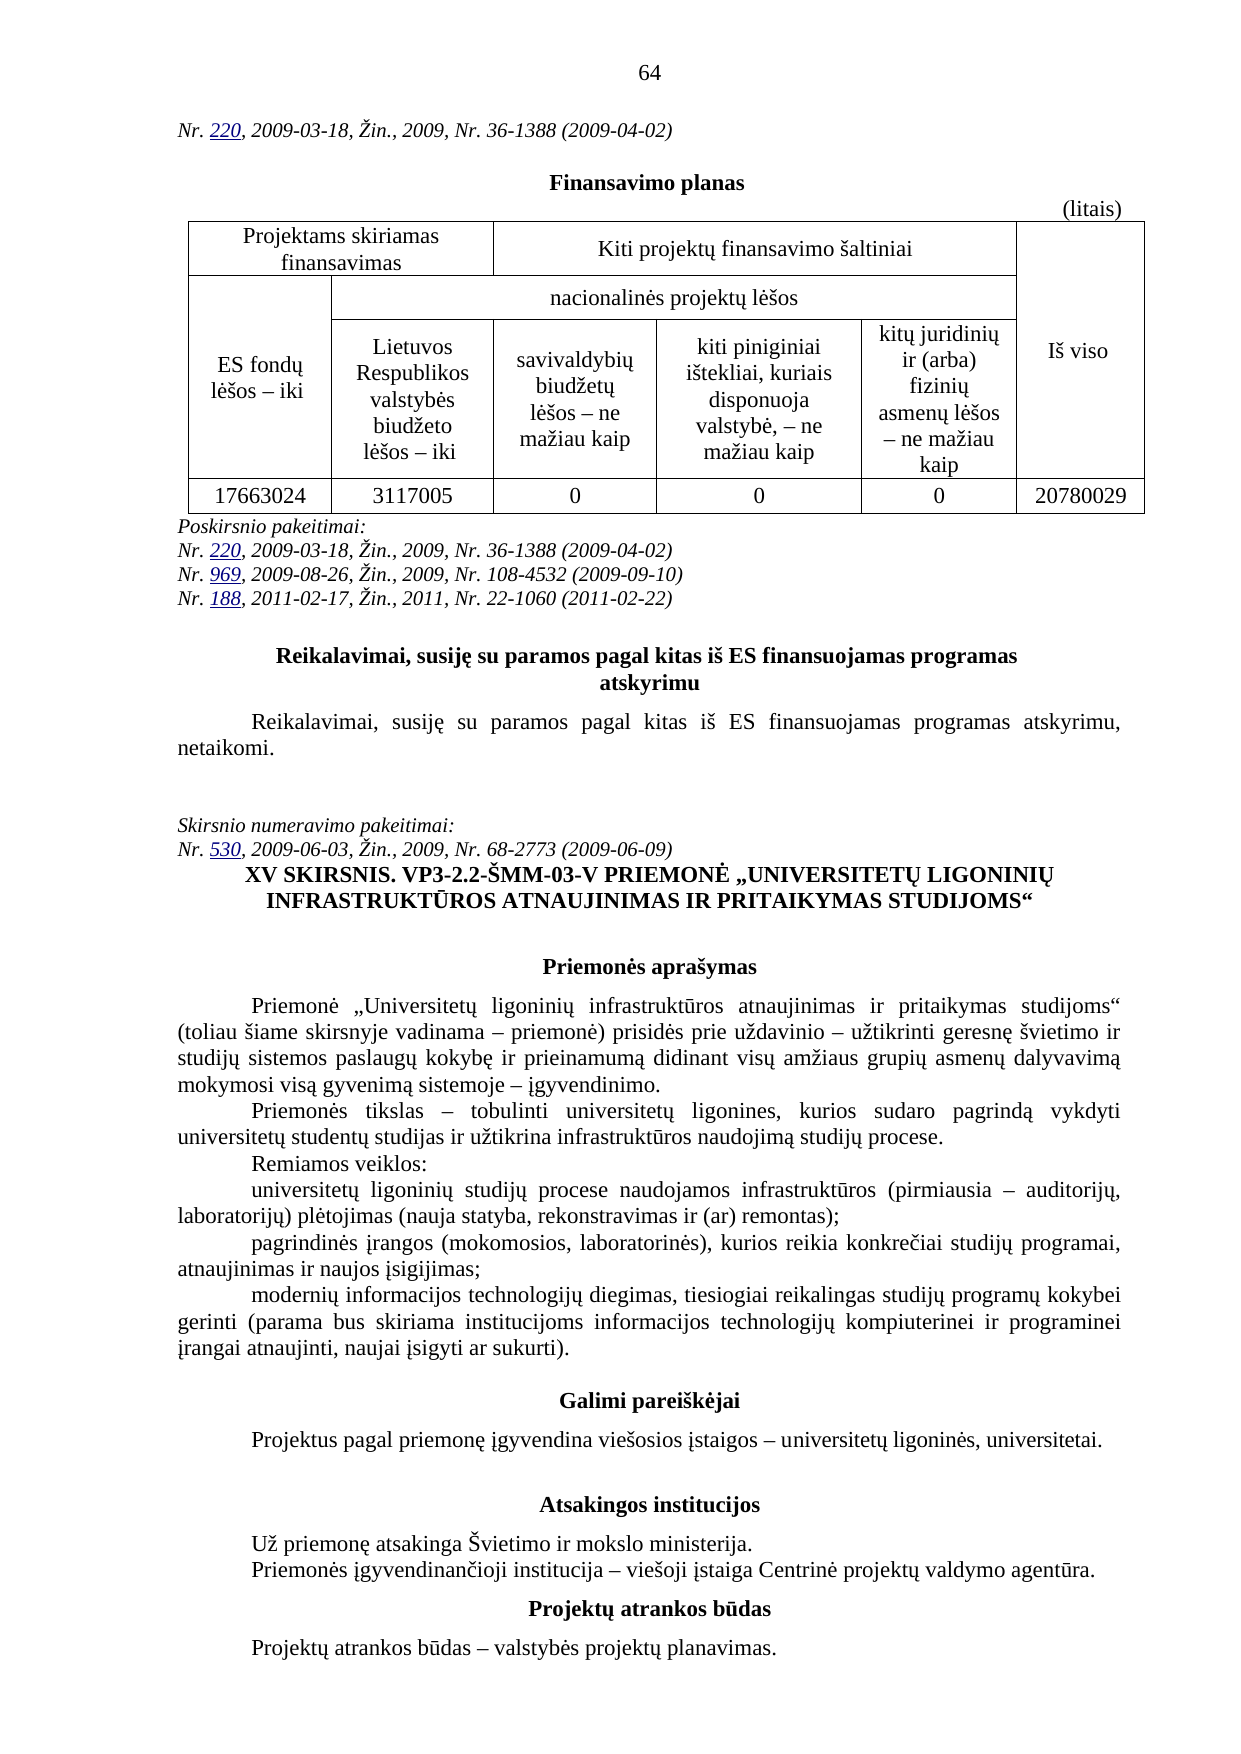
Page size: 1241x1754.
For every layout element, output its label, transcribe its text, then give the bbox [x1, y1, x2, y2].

text Poskirsnio pakeitimai: [177, 514, 1122, 538]
table_cell nacionalinės projektų lėšos [332, 276, 1016, 319]
text Skirsnio numeravimo pakeitimai: [177, 813, 1122, 837]
text Reikalavimai, susiję su paramos pagal kitas iš ES finansuojamas programas atskyrimu [177, 642, 1122, 695]
text Priemonės įgyvendinančioji institucija – viešoji įstaiga Centrinė projektų valdymo agentūra. [177, 1556, 1122, 1583]
text Reikalavimai, susiję su paramos pagal kitas iš ES finansuojamas programas atskyrimu, netaikomi. [177, 708, 1122, 760]
table_cell 3117005 [332, 479, 493, 513]
text Priemonės aprašymas [177, 953, 1122, 979]
text (litais) [177, 195, 1122, 221]
table_cell kitų juridinių ir (arba) fizinių asmenų lėšos – ne mažiau kaip [862, 320, 1016, 478]
text Atsakingos institucijos [177, 1491, 1122, 1517]
text pagrindinės įrangos (mokomosios, laboratorinės), kurios reikia konkrečiai studijų programai, atnaujinimas ir naujos įsigijimas; [177, 1229, 1122, 1282]
table_cell Lietuvos Respublikos valstybės biudžeto lėšos – iki [332, 320, 493, 478]
text Nr. 220, 2009-03-18, Žin., 2009, Nr. 36-1388 (2009-04-02) [177, 538, 1122, 562]
text Projektus pagal priemonę įgyvendina viešosios įstaigos – universitetų ligoninės, universitetai. [177, 1426, 1122, 1452]
subtitle XV SKIRSNIS. VP3-2.2-ŠMM-03-V PRIEMONĖ „UNIVERSITETŲ LIGONINIŲ INFRASTRUKTŪROS ATNAUJINIMAS IR PRITAIKYMAS STUDIJOMS“ [177, 861, 1122, 914]
table_cell 20780029 [1017, 479, 1144, 513]
text Galimi pareiškėjai [177, 1387, 1122, 1413]
table_header Projektams skiriamas finansavimas [189, 222, 493, 275]
text Priemonė „Universitetų ligoninių infrastruktūros atnaujinimas ir pritaikymas studijoms“ (toliau šiame skirsnyje vadinama – priemonė) prisidės prie uždavinio – užtikrinti geresnę švietimo ir studijų sistemos paslaugų kokybę ir prieinamumą didinant visų amžiaus grupių asmenų dalyvavimą mokymosi visą gyvenimą sistemoje – įgyvendinimo. [177, 992, 1122, 1097]
table_cell ES fondų lėšos – iki [189, 276, 331, 478]
table_cell 0 [657, 479, 861, 513]
table_cell savivaldybių biudžetų lėšos – ne mažiau kaip [494, 320, 656, 478]
table_cell 0 [862, 479, 1016, 513]
text universitetų ligoninių studijų procese naudojamos infrastruktūros (pirmiausia – auditorijų, laboratorijų) plėtojimas (nauja statyba, rekonstravimas ir (ar) remontas); [177, 1176, 1122, 1229]
text Priemonės tikslas – tobulinti universitetų ligonines, kurios sudaro pagrindą vykdyti universitetų studentų studijas ir užtikrina infrastruktūros naudojimą studijų procese. [177, 1097, 1122, 1150]
text Finansavimo planas [177, 168, 1122, 195]
table_cell 17663024 [189, 479, 331, 513]
text Projektų atrankos būdas – valstybės projektų planavimas. [177, 1634, 1122, 1660]
text modernių informacijos technologijų diegimas, tiesiogiai reikalingas studijų programų kokybei gerinti (parama bus skiriama institucijoms informacijos technologijų kompiuterinei ir programinei įrangai atnaujinti, naujai įsigyti ar sukurti). [177, 1282, 1122, 1361]
text Nr. 969, 2009-08-26, Žin., 2009, Nr. 108-4532 (2009-09-10) [177, 562, 1122, 586]
text Nr. 530, 2009-06-03, Žin., 2009, Nr. 68-2773 (2009-06-09) [177, 837, 1122, 861]
table_cell 0 [494, 479, 656, 513]
table_header Iš viso [1017, 222, 1144, 478]
text Nr. 188, 2011-02-17, Žin., 2011, Nr. 22-1060 (2011-02-22) [177, 586, 1122, 610]
table_header Kiti projektų finansavimo šaltiniai [494, 222, 1016, 275]
table_cell kiti piniginiai ištekliai, kuriais disponuoja valstybė, – ne mažiau kaip [657, 320, 861, 478]
text Remiamos veiklos: [177, 1150, 1122, 1176]
text Projektų atrankos būdas [177, 1595, 1122, 1621]
text Nr. 220, 2009-03-18, Žin., 2009, Nr. 36-1388 (2009-04-02) [177, 118, 1122, 142]
text Už priemonę atsakinga Švietimo ir mokslo ministerija. [177, 1530, 1122, 1556]
